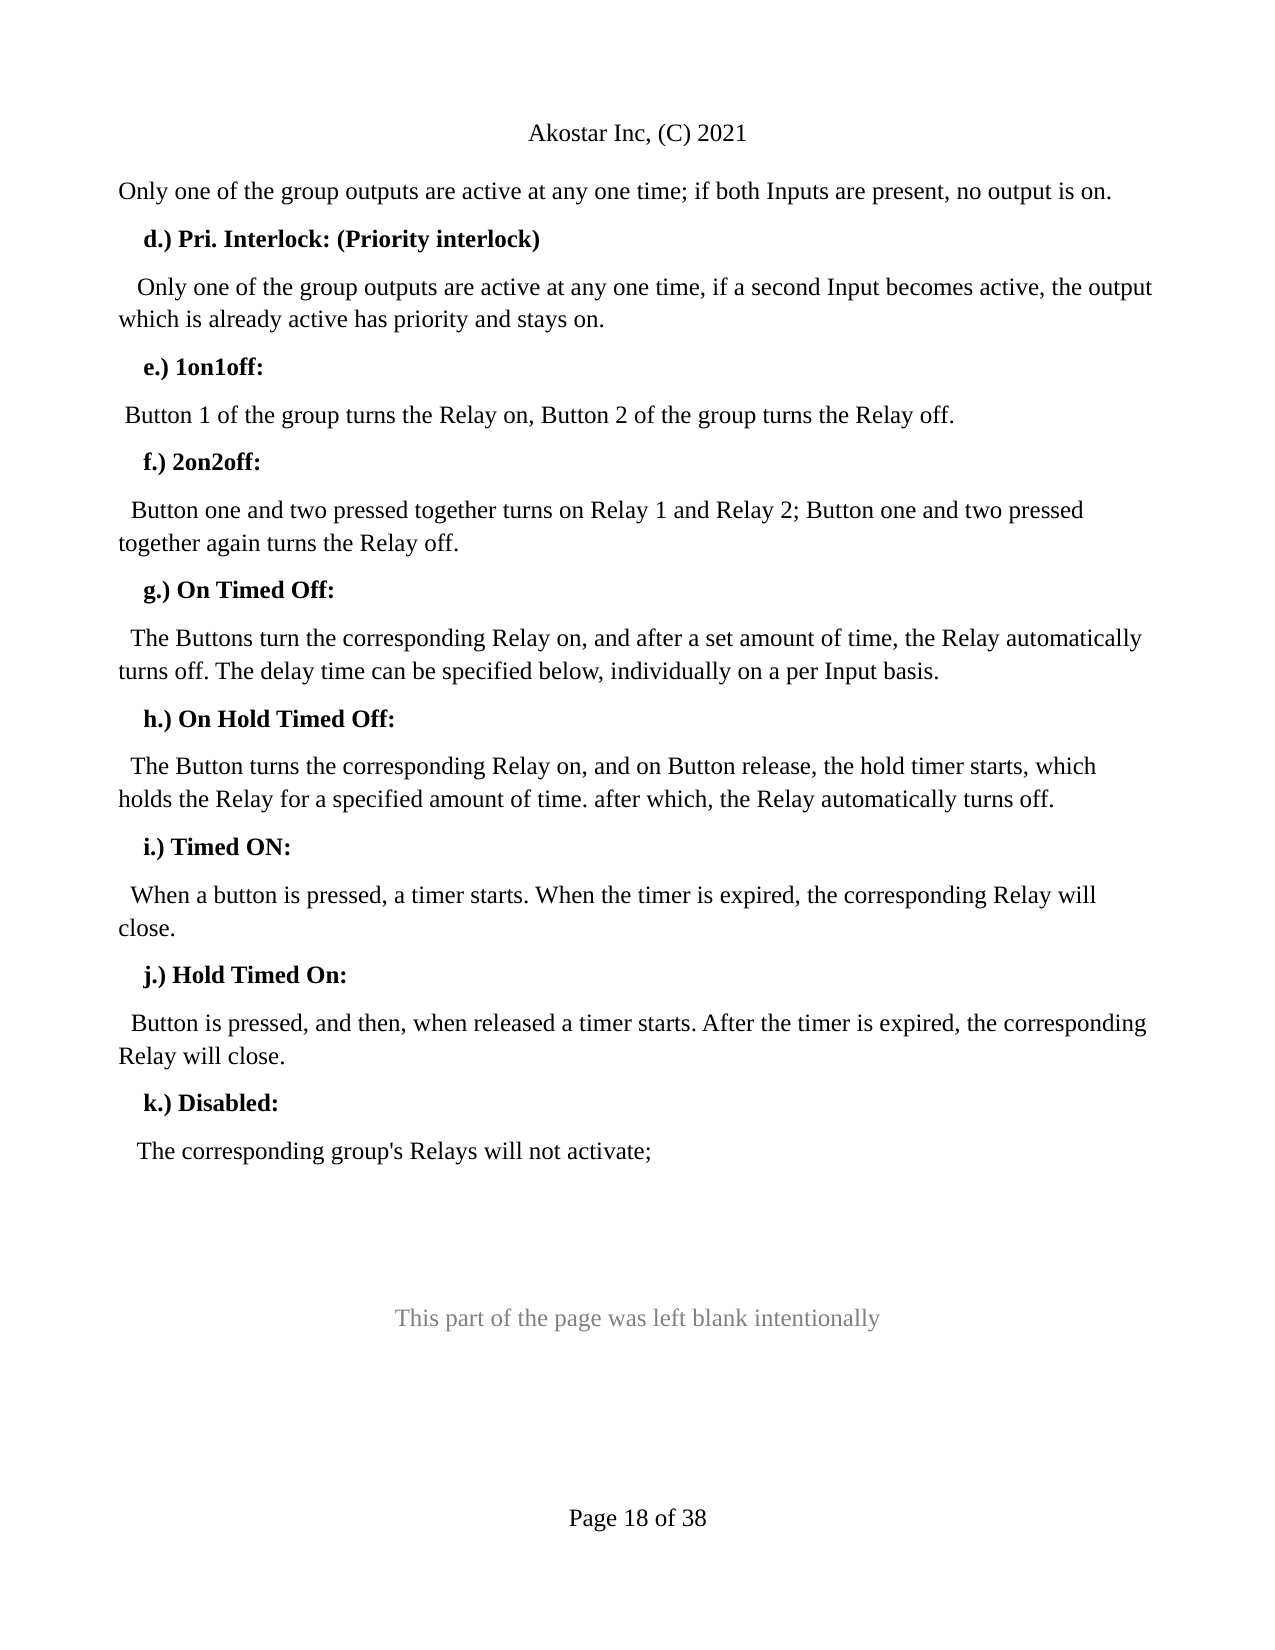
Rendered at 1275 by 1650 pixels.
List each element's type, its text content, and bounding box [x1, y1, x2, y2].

text k.) Disabled: [118, 1088, 1157, 1117]
text When a button is pressed, a timer starts. When the timer is expired, the corresponding Relay will close. [118, 880, 1157, 941]
text d.) Pri. Interlock: (Priority interlock) [118, 224, 1157, 253]
text i.) Timed ON: [118, 832, 1157, 861]
text g.) On Timed Off: [118, 576, 1157, 604]
text f.) 2on2off: [118, 447, 1157, 476]
text e.) 1on1off: [118, 352, 1157, 381]
text j.) Hold Timed On: [118, 960, 1157, 989]
text Button 1 of the group turns the Relay on, Button 2 of the group turns the Relay off. [118, 400, 1157, 428]
text This part of the page was left blank intentionally [118, 1303, 1157, 1332]
text Only one of the group outputs are active at any one time, if a second Input becomes active, the output which is already active has priority and stays on. [118, 272, 1157, 333]
text h.) On Hold Timed Off: [118, 704, 1157, 733]
text Button is pressed, and then, when released a timer starts. After the timer is expired, the corresponding Relay will close. [118, 1008, 1157, 1070]
text The corresponding group's Relays will not activate; [118, 1136, 1157, 1165]
text The Button turns the corresponding Relay on, and on Button release, the hold timer starts, which holds the Relay for a specified amount of time. after which, the Relay automatically turns off. [118, 751, 1157, 813]
text Button one and two pressed together turns on Relay 1 and Relay 2; Button one and two pressed together again turns the Relay off. [118, 495, 1157, 557]
text Only one of the group outputs are active at any one time; if both Inputs are present, no output is on. [118, 176, 1157, 205]
text The Buttons turn the corresponding Relay on, and after a set amount of time, the Relay automatically turns off. The delay time can be specified below, individually on a per Input basis. [118, 623, 1157, 685]
